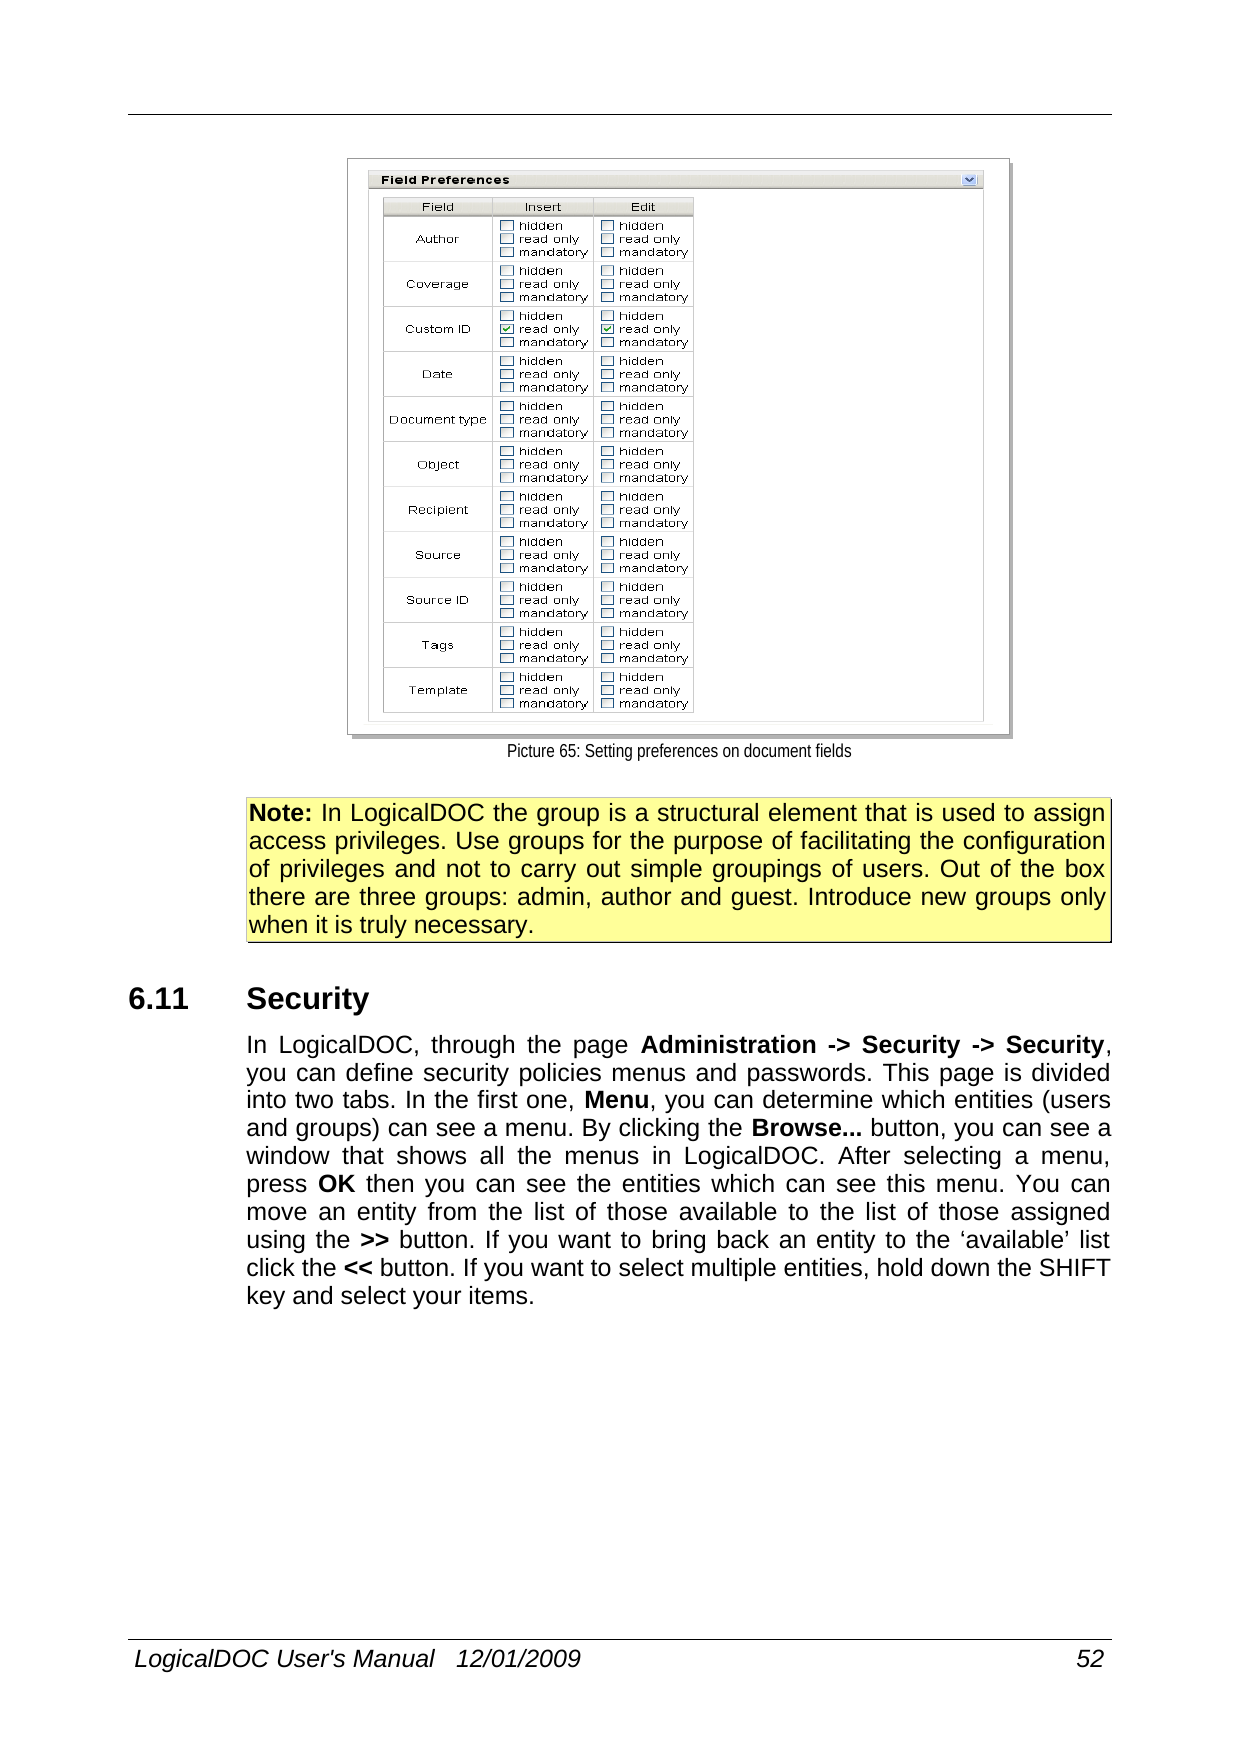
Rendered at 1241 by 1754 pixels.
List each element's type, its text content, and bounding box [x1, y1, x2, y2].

subtitle Security [128, 981, 1112, 1016]
picture [363, 167, 993, 725]
text In LogicalDOC, through the page Administration -> Security -> Security, you can define security policies menus and passwords. This page is divided into two tabs. In the first one, Menu, you can determine which entities (users and groups) can see a menu. By clicking the Browse... button, you can see a window that shows all the menus in LogicalDOC. After selecting a menu, press OK then you can see the entities which can see this menu. You can move an entity from the list of those available to the list of those assigned using the >> button. If you want to bring back an entity to the ‘available’ list click the << button. If you want to select multiple entities, hold down the SHIFT key and select your items. [246, 1031, 1112, 1310]
text Note: In LogicalDOC the group is a structural element that is used to assign access privileges. Use groups for the purpose of facilitating the configuration of privileges and not to carry out simple groupings of users. Out of the box there are three groups: admin, author and guest. Introduce new groups only when it is truly necessary. [247, 798, 1110, 941]
text Picture 65: Setting preferences on document fields [347, 735, 1011, 761]
